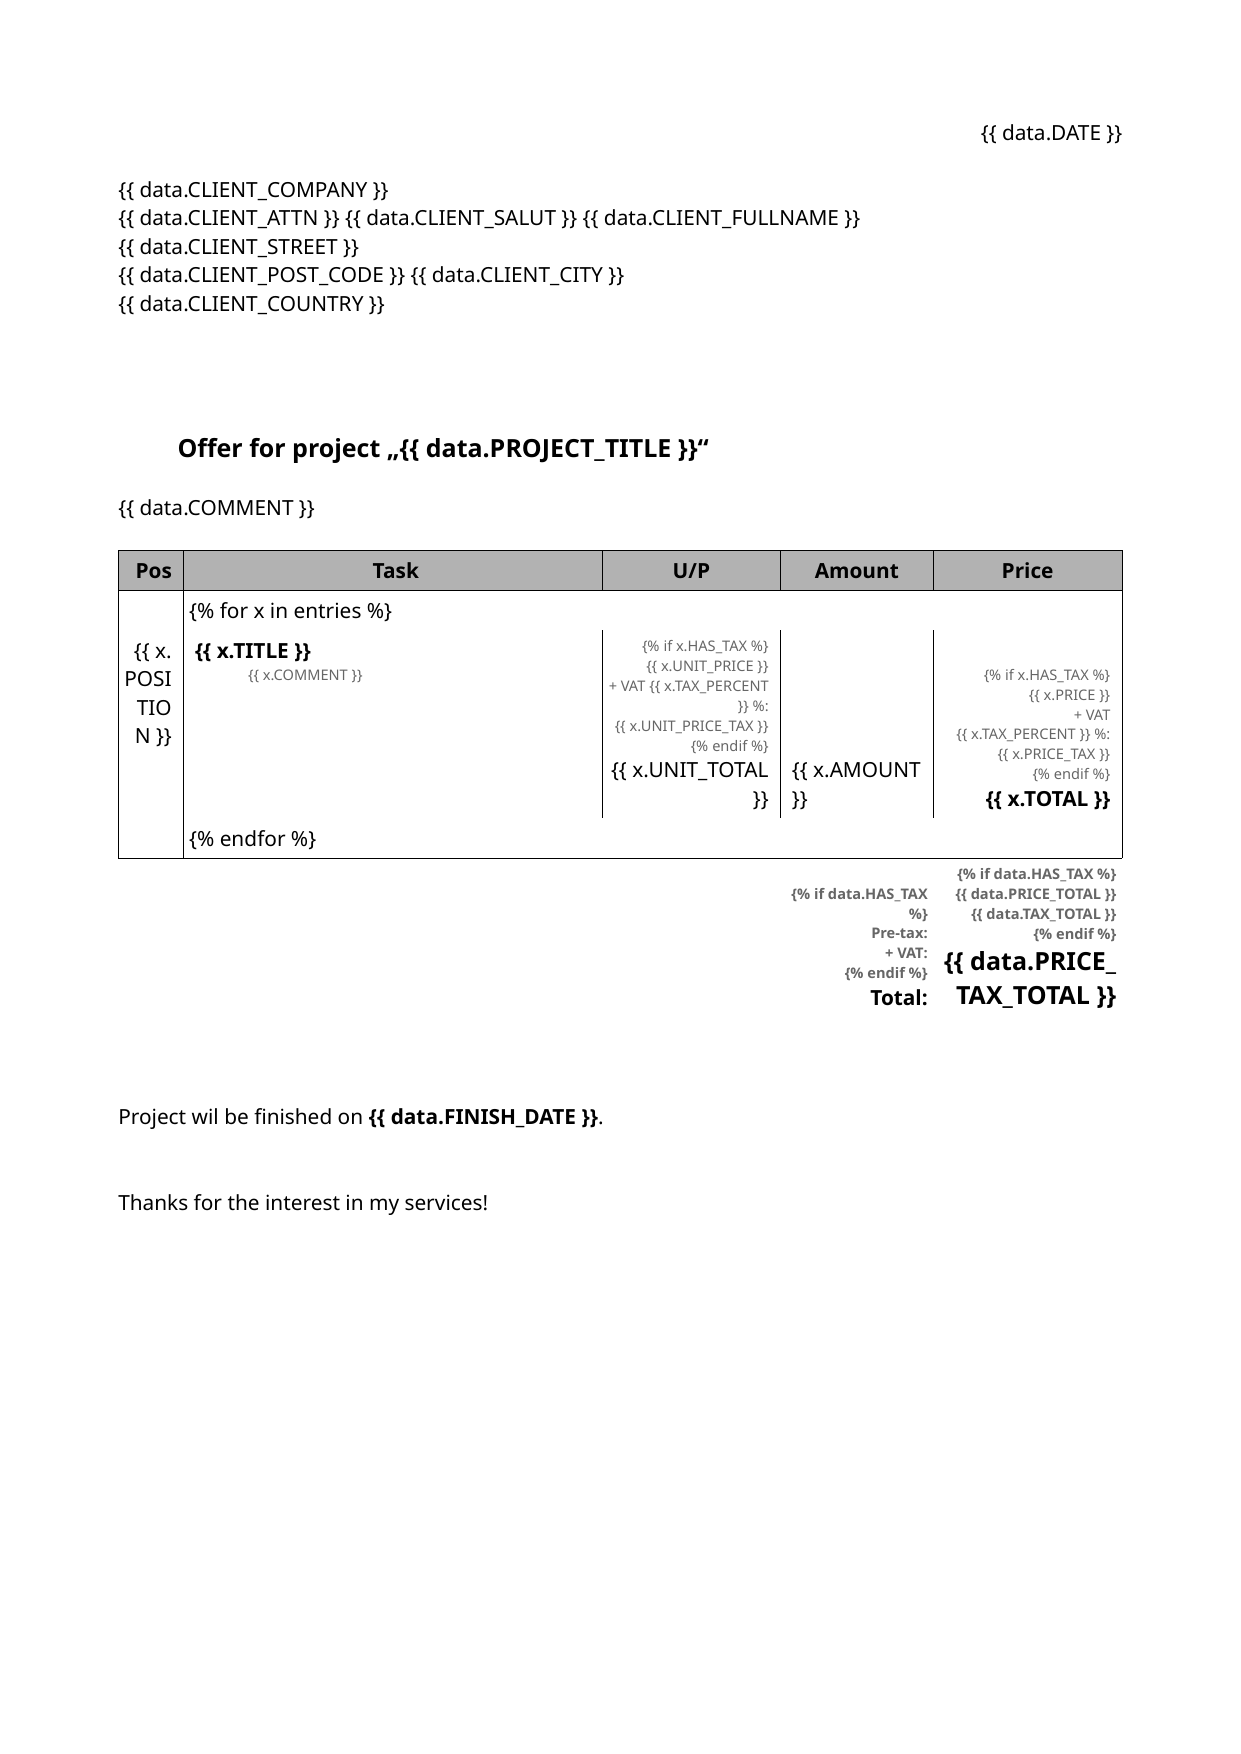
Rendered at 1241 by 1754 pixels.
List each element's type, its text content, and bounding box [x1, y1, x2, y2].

text Thanks for the interest in my services! [118, 1188, 1122, 1216]
text {{ data.CLIENT_COUNTRY }} [118, 289, 1122, 317]
table_cell [602, 859, 780, 1017]
text {{ data.DATE }} [118, 118, 1122, 147]
text {{ data.CLIENT_ATTN }} {{ data.CLIENT_SALUT }} {{ data.CLIENT_FULLNAME }} [118, 203, 1122, 232]
table_cell {% if data.HAS_TAX %} {{ data.PRICE_TOTAL }} {{ data.TAX_TOTAL }} {% endif %} {{ data.PRICE_TAX_TOTAL }} [933, 859, 1122, 1017]
table_cell {% if x.HAS_TAX %} {{ x.PRICE }} + VAT {{ x.TAX_PERCENT }} %: {{ x.PRICE_TAX }} {% endif %} {{ x.TOTAL }} [934, 630, 1122, 818]
table_cell {{ x.TITLE }} {{ x.COMMENT }} [184, 630, 602, 818]
table_header Pos [119, 551, 183, 590]
text Offer for project „{{ data.PROJECT_TITLE }}“ [177, 431, 1063, 465]
table_cell [183, 859, 602, 1017]
text {{ data.CLIENT_COMPANY }} [118, 175, 1122, 203]
table_cell [118, 859, 183, 1017]
table_cell {% if data.HAS_TAX %} Pre-tax: + VAT: {% endif %} Total: [780, 859, 933, 1017]
table_cell {% endfor %} [184, 818, 1122, 858]
table_cell {% for x in entries %} [184, 591, 1122, 630]
table_header Task [184, 551, 602, 590]
table_cell {% if x.HAS_TAX %} {{ x.UNIT_PRICE }} + VAT {{ x.TAX_PERCENT }} %: {{ x.UNIT_PRICE_TAX }} {% endif %} {{ x.UNIT_TOTAL }} [603, 630, 780, 818]
table_cell [119, 818, 183, 858]
text {{ data.CLIENT_POST_CODE }} {{ data.CLIENT_CITY }} [118, 260, 1122, 289]
table_cell {{ x.POSITION }} [119, 630, 183, 818]
text {{ data.COMMENT }} [118, 493, 1122, 522]
text {{ data.CLIENT_STREET }} [118, 232, 1122, 260]
table_cell [119, 591, 183, 630]
table_header U/P [603, 551, 780, 590]
table_cell {{ x.AMOUNT }} [781, 630, 933, 818]
text Project wil be finished on {{ data.FINISH_DATE }}. [118, 1102, 1122, 1131]
table_header Amount [781, 551, 933, 590]
table_header Price [934, 551, 1122, 590]
